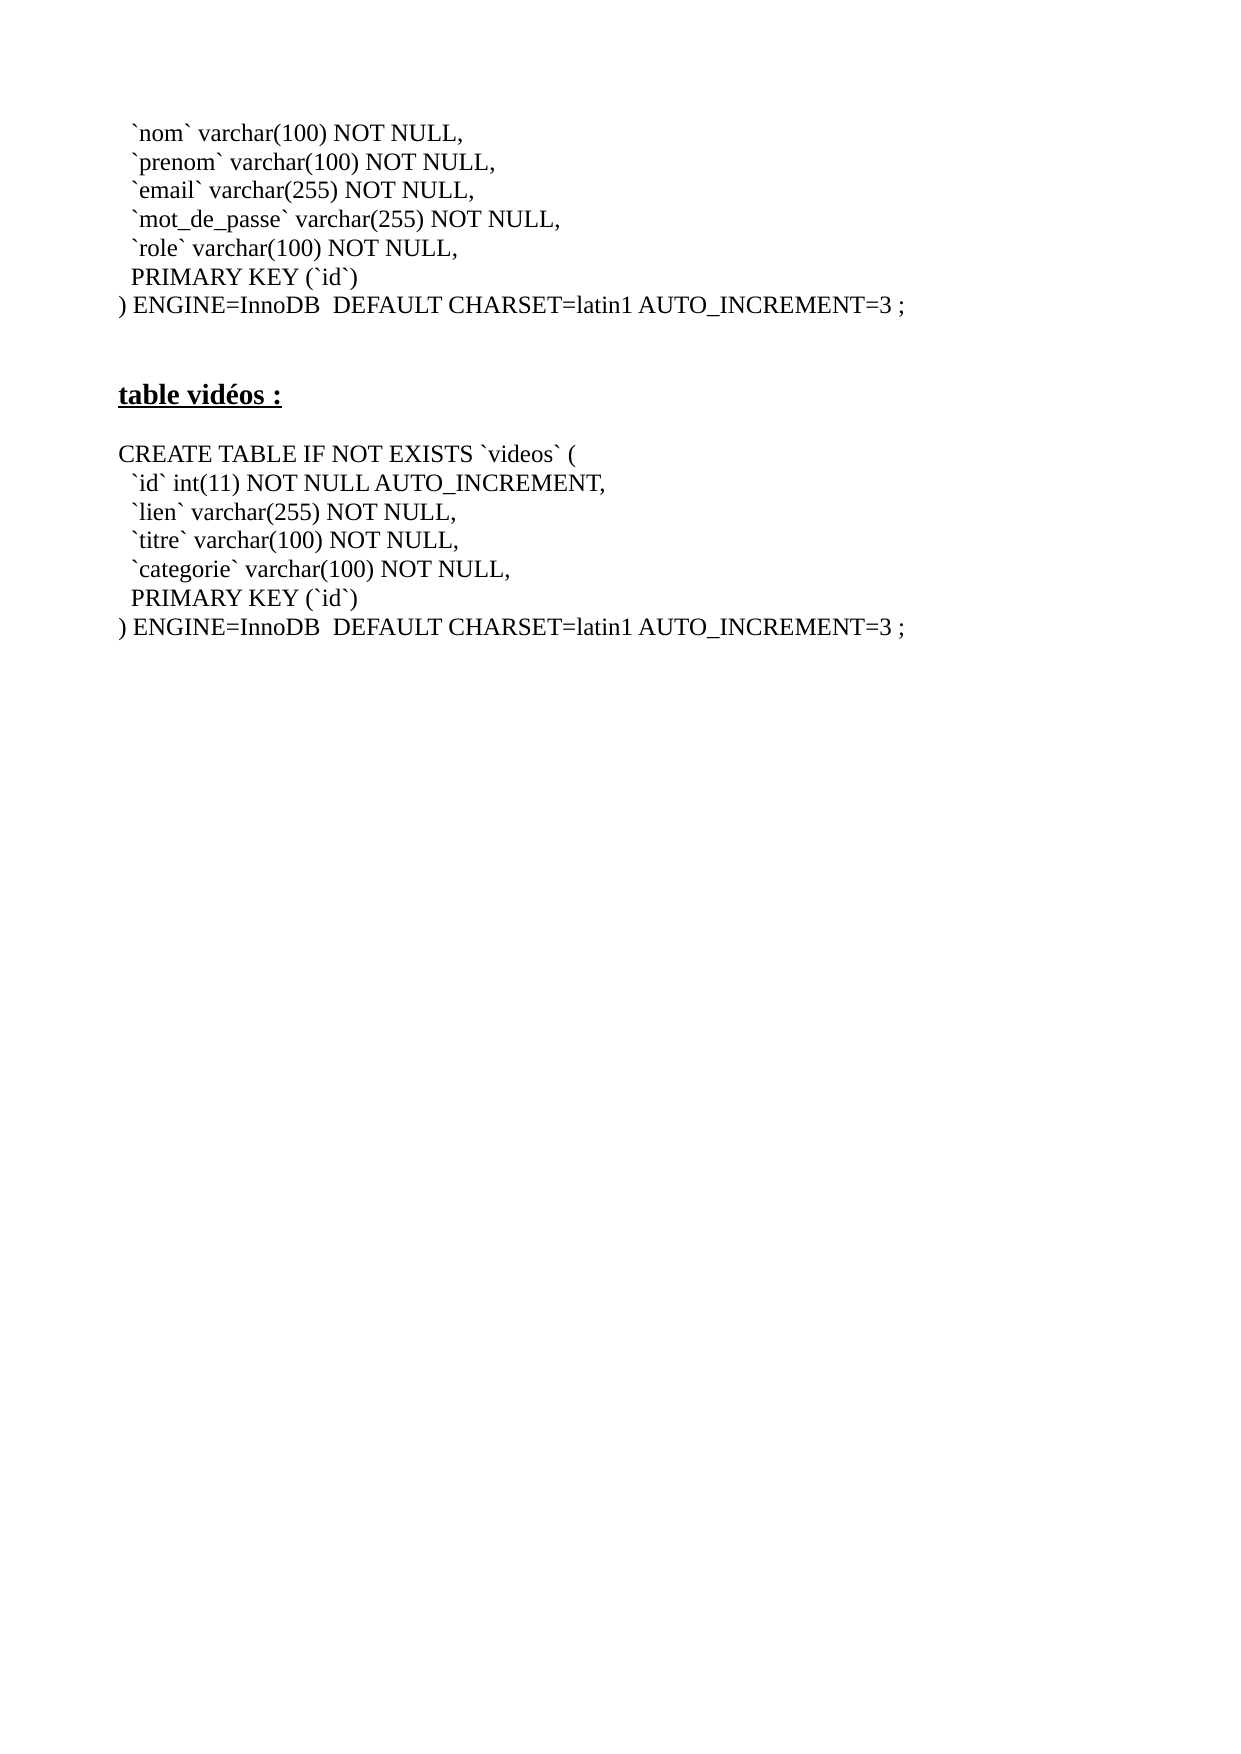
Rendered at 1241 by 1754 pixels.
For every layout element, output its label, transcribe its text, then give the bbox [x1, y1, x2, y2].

text `mot_de_passe` varchar(255) NOT NULL, [118, 204, 1122, 233]
text `prenom` varchar(100) NOT NULL, [118, 147, 1122, 176]
text `role` varchar(100) NOT NULL, [118, 233, 1122, 262]
text ) ENGINE=InnoDB DEFAULT CHARSET=latin1 AUTO_INCREMENT=3 ; [118, 612, 1122, 640]
text `id` int(11) NOT NULL AUTO_INCREMENT, [118, 468, 1122, 497]
text `titre` varchar(100) NOT NULL, [118, 525, 1122, 554]
text `categorie` varchar(100) NOT NULL, [118, 554, 1122, 583]
text `nom` varchar(100) NOT NULL, [118, 118, 1122, 147]
text ) ENGINE=InnoDB DEFAULT CHARSET=latin1 AUTO_INCREMENT=3 ; [118, 291, 1122, 319]
text PRIMARY KEY (`id`) [118, 262, 1122, 291]
text table vidéos : [118, 377, 1122, 410]
text CREATE TABLE IF NOT EXISTS `videos` ( [118, 439, 1122, 468]
text `email` varchar(255) NOT NULL, [118, 176, 1122, 204]
text PRIMARY KEY (`id`) [118, 583, 1122, 612]
text `lien` varchar(255) NOT NULL, [118, 497, 1122, 525]
